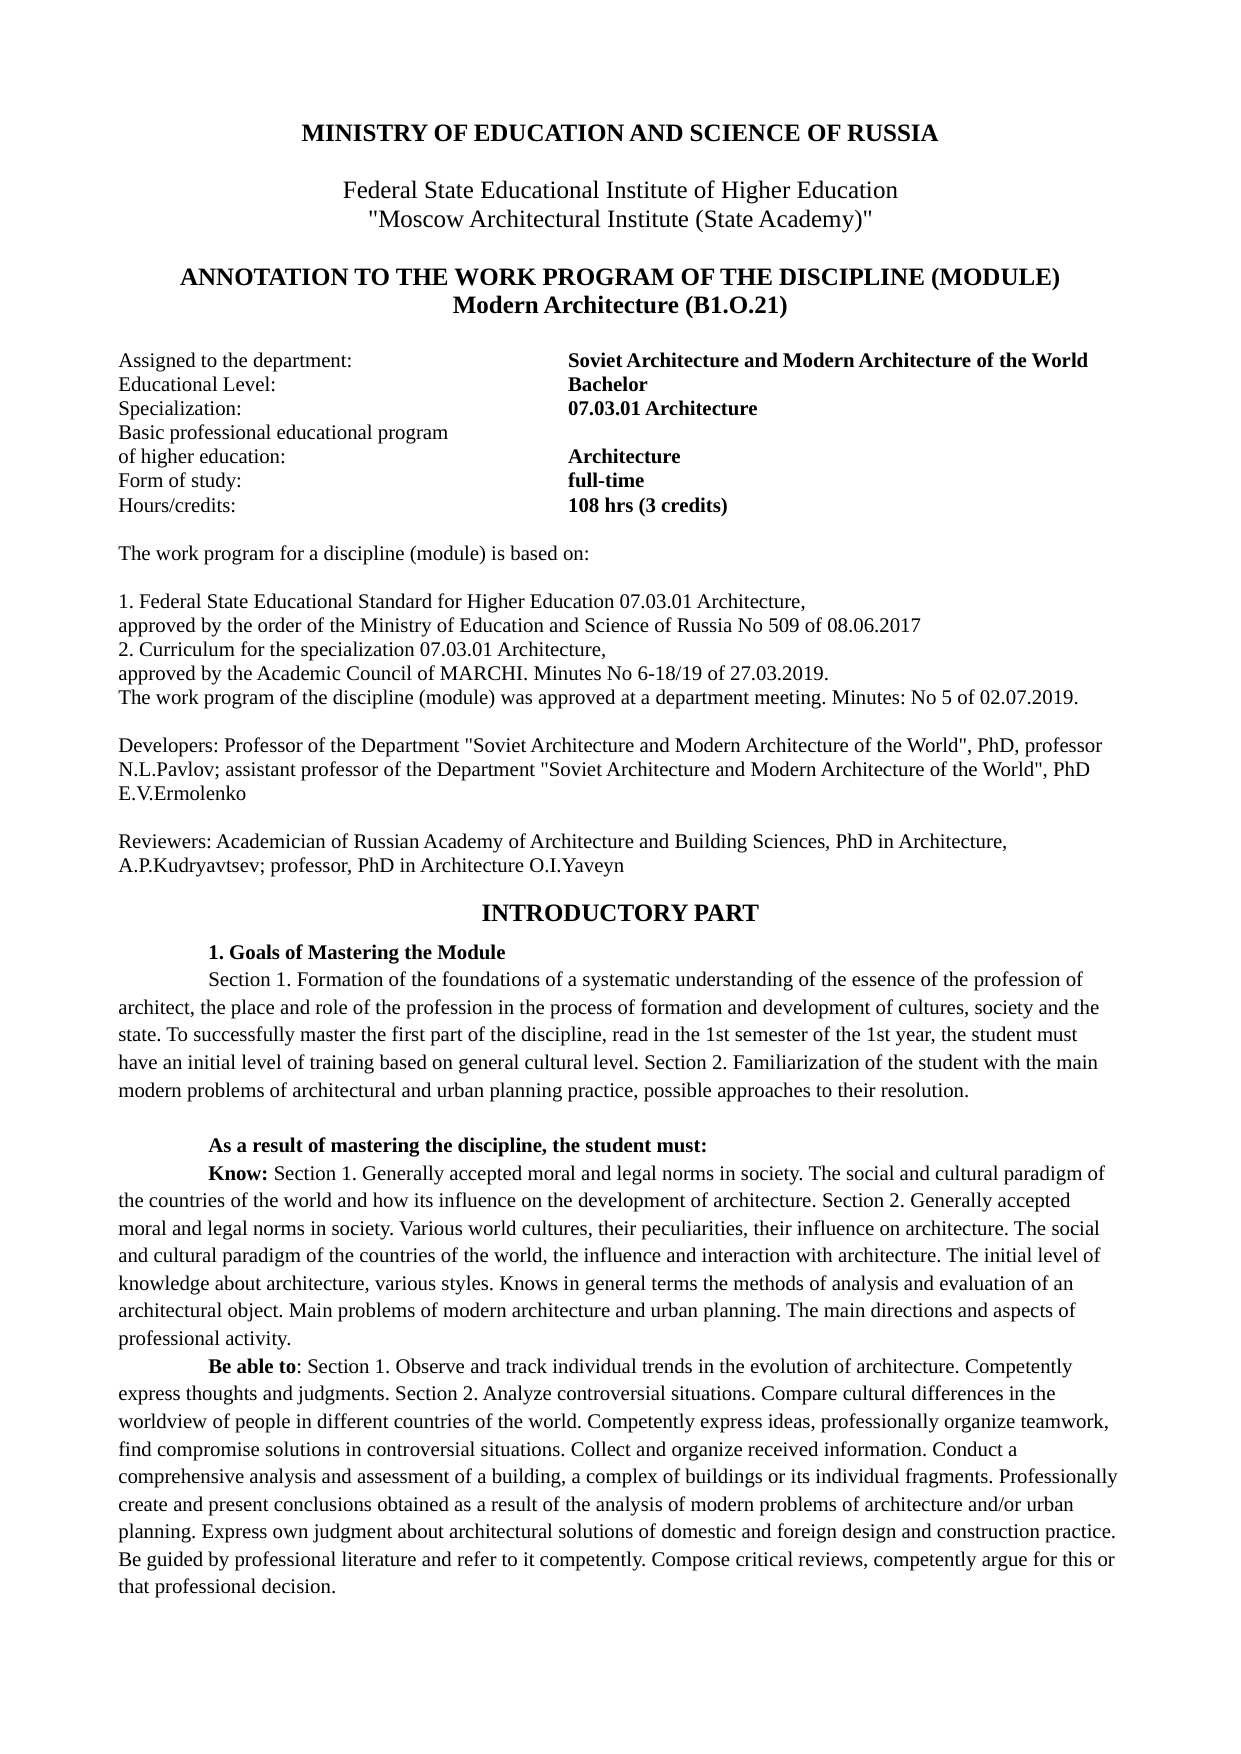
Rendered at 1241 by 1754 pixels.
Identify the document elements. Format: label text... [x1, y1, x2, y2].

subtitle INTRODUCTORY PART [118, 898, 1122, 927]
text 1. Goals of Mastering the Module [118, 939, 1122, 964]
text Basic professional educational program of higher education: Architecture [118, 420, 1122, 468]
text ANNOTATION TO THE WORK PROGRAM OF THE DISCIPLINE (MODULE) [118, 262, 1122, 291]
text Federal State Educational Institute of Higher Education "Moscow Architectural Institute (State Academy)" [118, 176, 1122, 233]
text Specialization: 07.03.01 Architecture [118, 396, 1122, 420]
text Be able to: Section 1. Observe and track individual trends in the evolution of architecture. Competently express thoughts and judgments. Section 2. Analyze controversial situations. Compare cultural differences in the worldview of people in different countries of the world. Competently express ideas, professionally organize teamwork, find compromise solutions in controversial situations. Collect and organize received information. Conduct a comprehensive analysis and assessment of a building, a complex of buildings or its individual fragments. Professionally create and present conclusions obtained as a result of the analysis of modern problems of architecture and/or urban planning. Express own judgment about architectural solutions of domestic and foreign design and construction practice. Be guided by professional literature and refer to it competently. Compose critical reviews, competently argue for this or that professional decision. [118, 1354, 1122, 1598]
text Know: Section 1. Generally accepted moral and legal norms in society. The social and cultural paradigm of the countries of the world and how its influence on the development of architecture. Section 2. Generally accepted moral and legal norms in society. Various world cultures, their peculiarities, their influence on architecture. The social and cultural paradigm of the countries of the world, the influence and interaction with architecture. The initial level of knowledge about architecture, various styles. Knows in general terms the methods of analysis and evaluation of an architectural object. Main problems of modern architecture and urban planning. The main directions and aspects of professional activity. [118, 1160, 1122, 1350]
text Form of study: full-time [118, 468, 1122, 492]
text Section 1. Formation of the foundations of a systematic understanding of the essence of the profession of architect, the place and role of the profession in the process of formation and development of cultures, society and the state. To successfully master the first part of the discipline, read in the 1st semester of the 1st year, the student must have an initial level of training based on general cultural level. Section 2. Familiarization of the student with the main modern problems of architectural and urban planning practice, possible approaches to their resolution. [118, 967, 1122, 1102]
text Developers: Professor of the Department "Soviet Architecture and Modern Architecture of the World", PhD, professor N.L.Pavlov; assistant professor of the Department "Soviet Architecture and Modern Architecture of the World", PhD E.V.Ermolenko [118, 733, 1122, 805]
text MINISTRY OF EDUCATION AND SCIENCE OF RUSSIA [118, 118, 1122, 147]
text The work program of the discipline (module) was approved at a department meeting. Minutes: No 5 of 02.07.2019. [118, 685, 1122, 709]
text 2. Curriculum for the specialization 07.03.01 Architecture, approved by the Academic Council of MARCHI. Minutes No 6-18/19 of 27.03.2019. [118, 637, 1122, 685]
text Modern Architecture (B1.O.21) [118, 291, 1122, 319]
text The work program for a discipline (module) is based on: [118, 541, 1122, 565]
text Hours/credits: 108 hrs (3 credits) [118, 492, 1122, 517]
text Educational Level: Bachelor [118, 372, 1122, 396]
text Assigned to the department: Soviet Architecture and Modern Architecture of the World [118, 348, 1122, 372]
text As a result of mastering the discipline, the student must: [118, 1133, 1122, 1157]
text Reviewers: Academician of Russian Academy of Architecture and Building Sciences, PhD in Architecture, A.P.Kudryavtsev; professor, PhD in Architecture O.I.Yaveyn [118, 829, 1122, 877]
text 1. Federal State Educational Standard for Higher Education 07.03.01 Architecture, approved by the order of the Ministry of Education and Science of Russia No 509 of 08.06.2017 [118, 589, 1122, 637]
